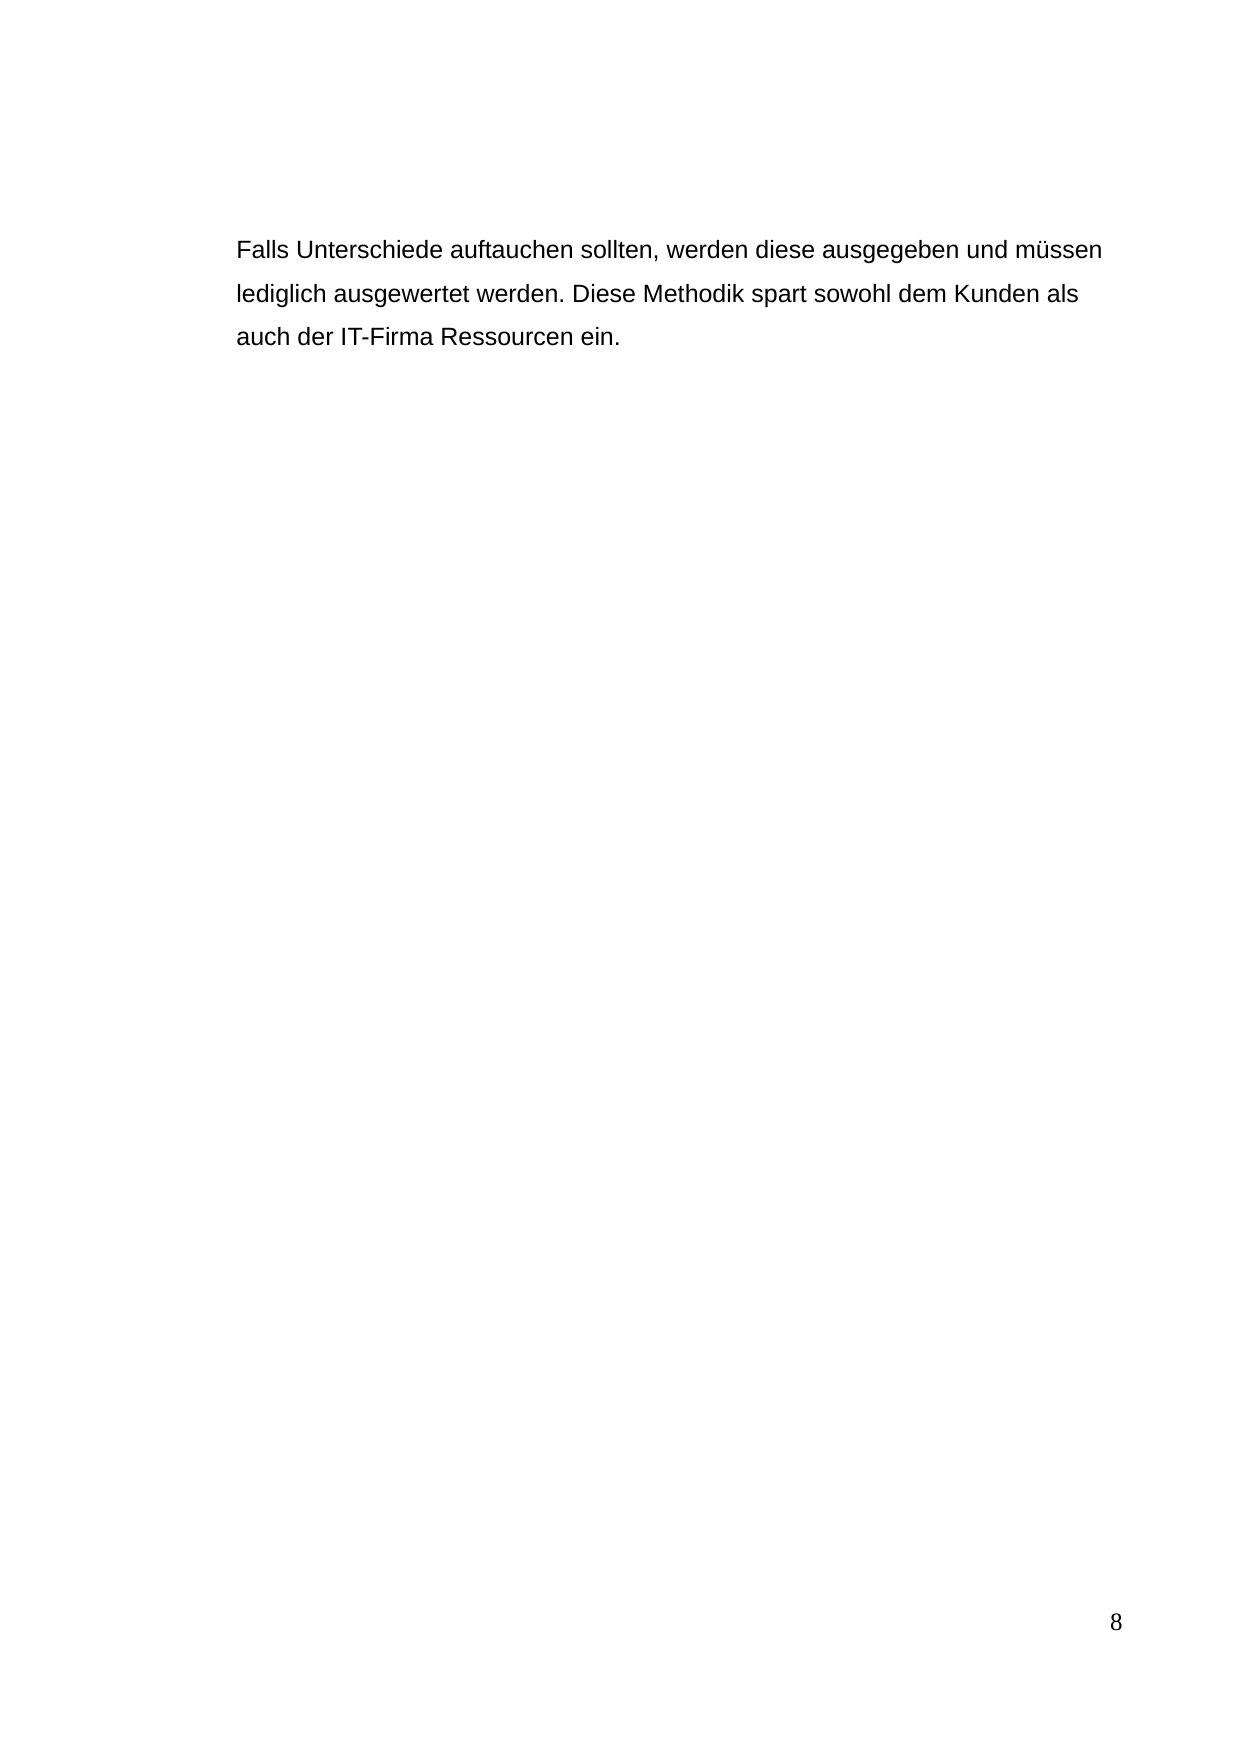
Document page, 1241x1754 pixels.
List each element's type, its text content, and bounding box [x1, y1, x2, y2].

text Falls Unterschiede auftauchen sollten, werden diese ausgegeben und müssen lediglich ausgewertet werden. Diese Methodik spart sowohl dem Kunden als auch der IT-Firma Ressourcen ein. [236, 235, 1122, 350]
